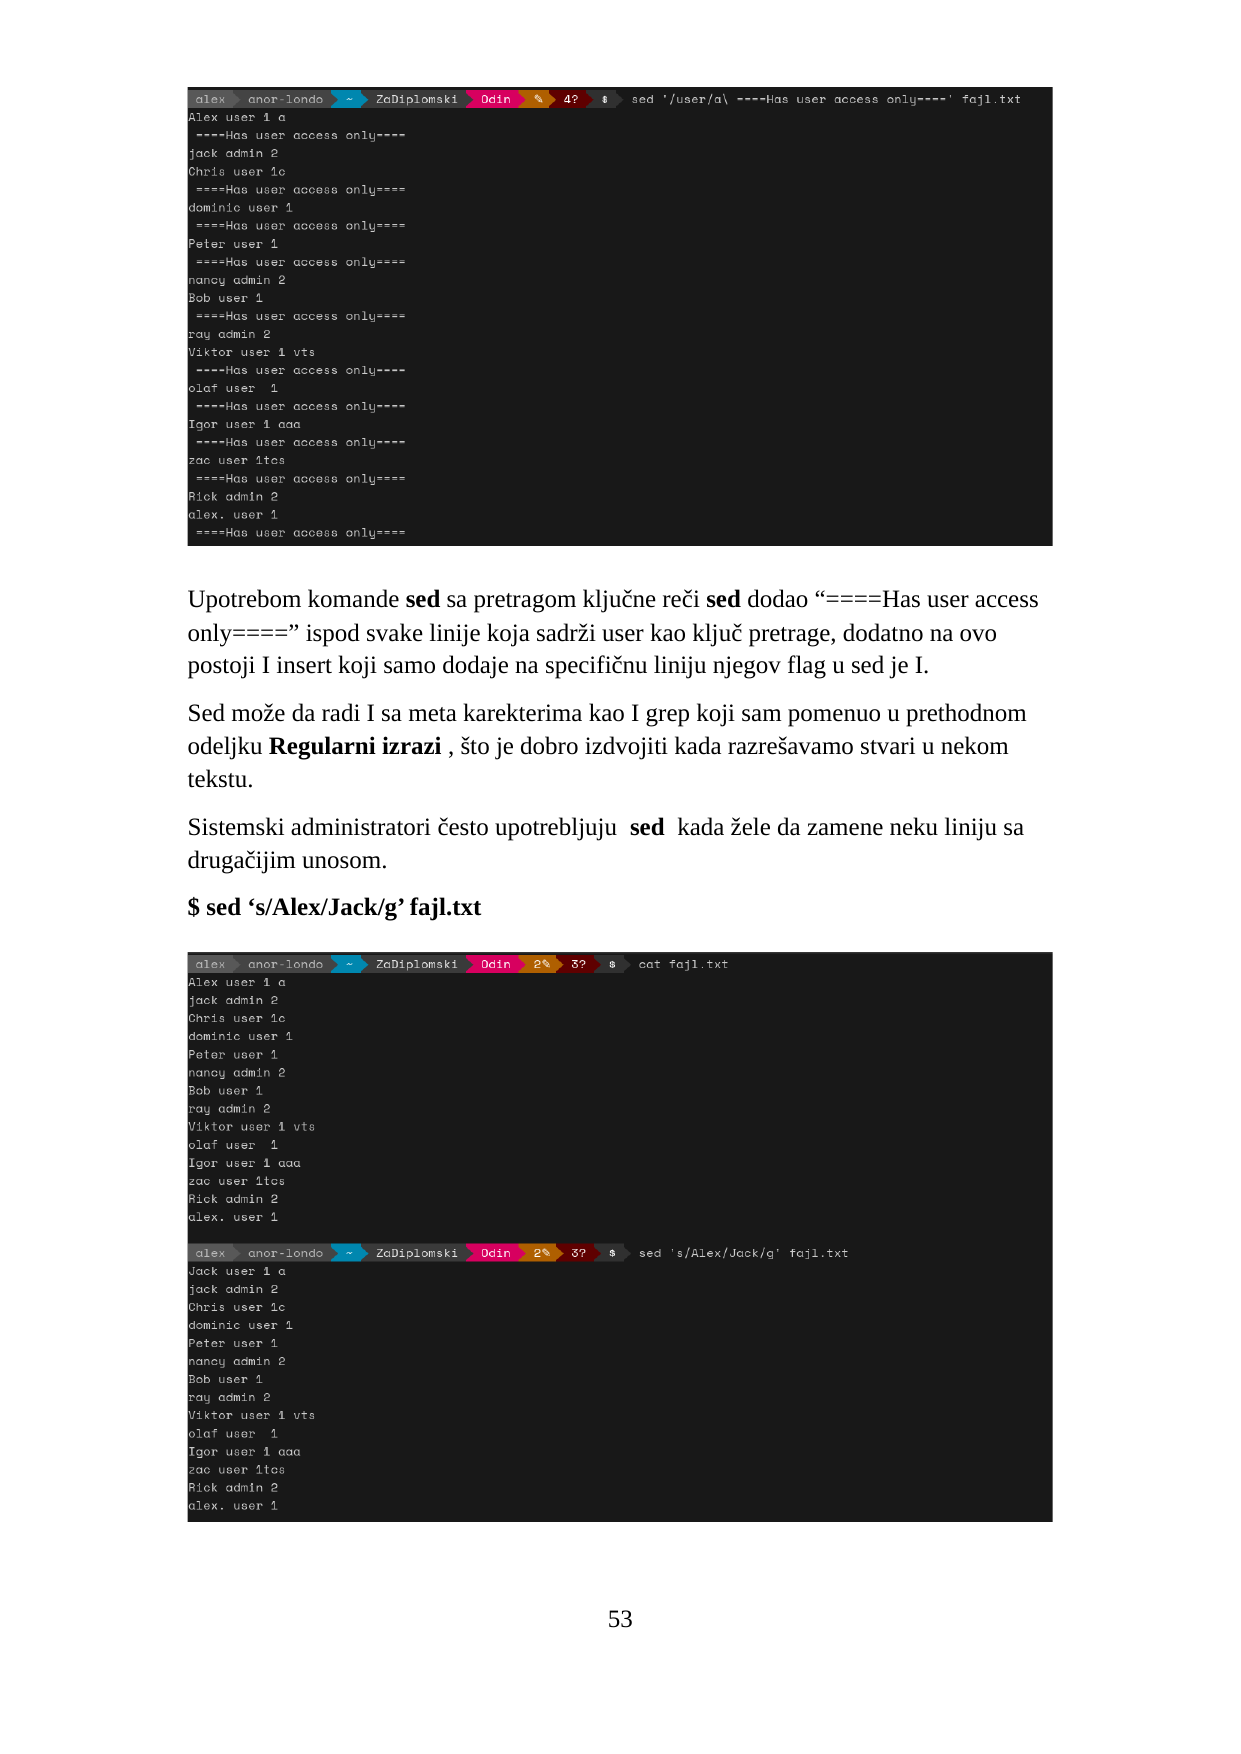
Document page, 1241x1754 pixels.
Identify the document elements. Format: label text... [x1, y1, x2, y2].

text Sistemski administratori često upotrebljuju sed kada žele da zamene neku liniju sa drugačijim unosom. [187, 812, 1053, 874]
text Sed može da radi I sa meta karekterima kao I grep koji sam pomenuo u prethodnom odeljku Regularni izrazi , što je dobro izdvojiti kada razrešavamo stvari u nekom tekstu. [187, 698, 1053, 793]
text Upotrebom komande sed sa pretragom ključne reči sed dodao “====Has user access only====” ispod svake linije koja sadrži user kao ključ pretrage, dodatno na ovo postoji I insert koji samo dodaje na specifičnu liniju njegov flag u sed je I. [187, 584, 1053, 679]
text $ sed ‘s/Alex/Jack/g’ fajl.txt [187, 892, 1053, 921]
